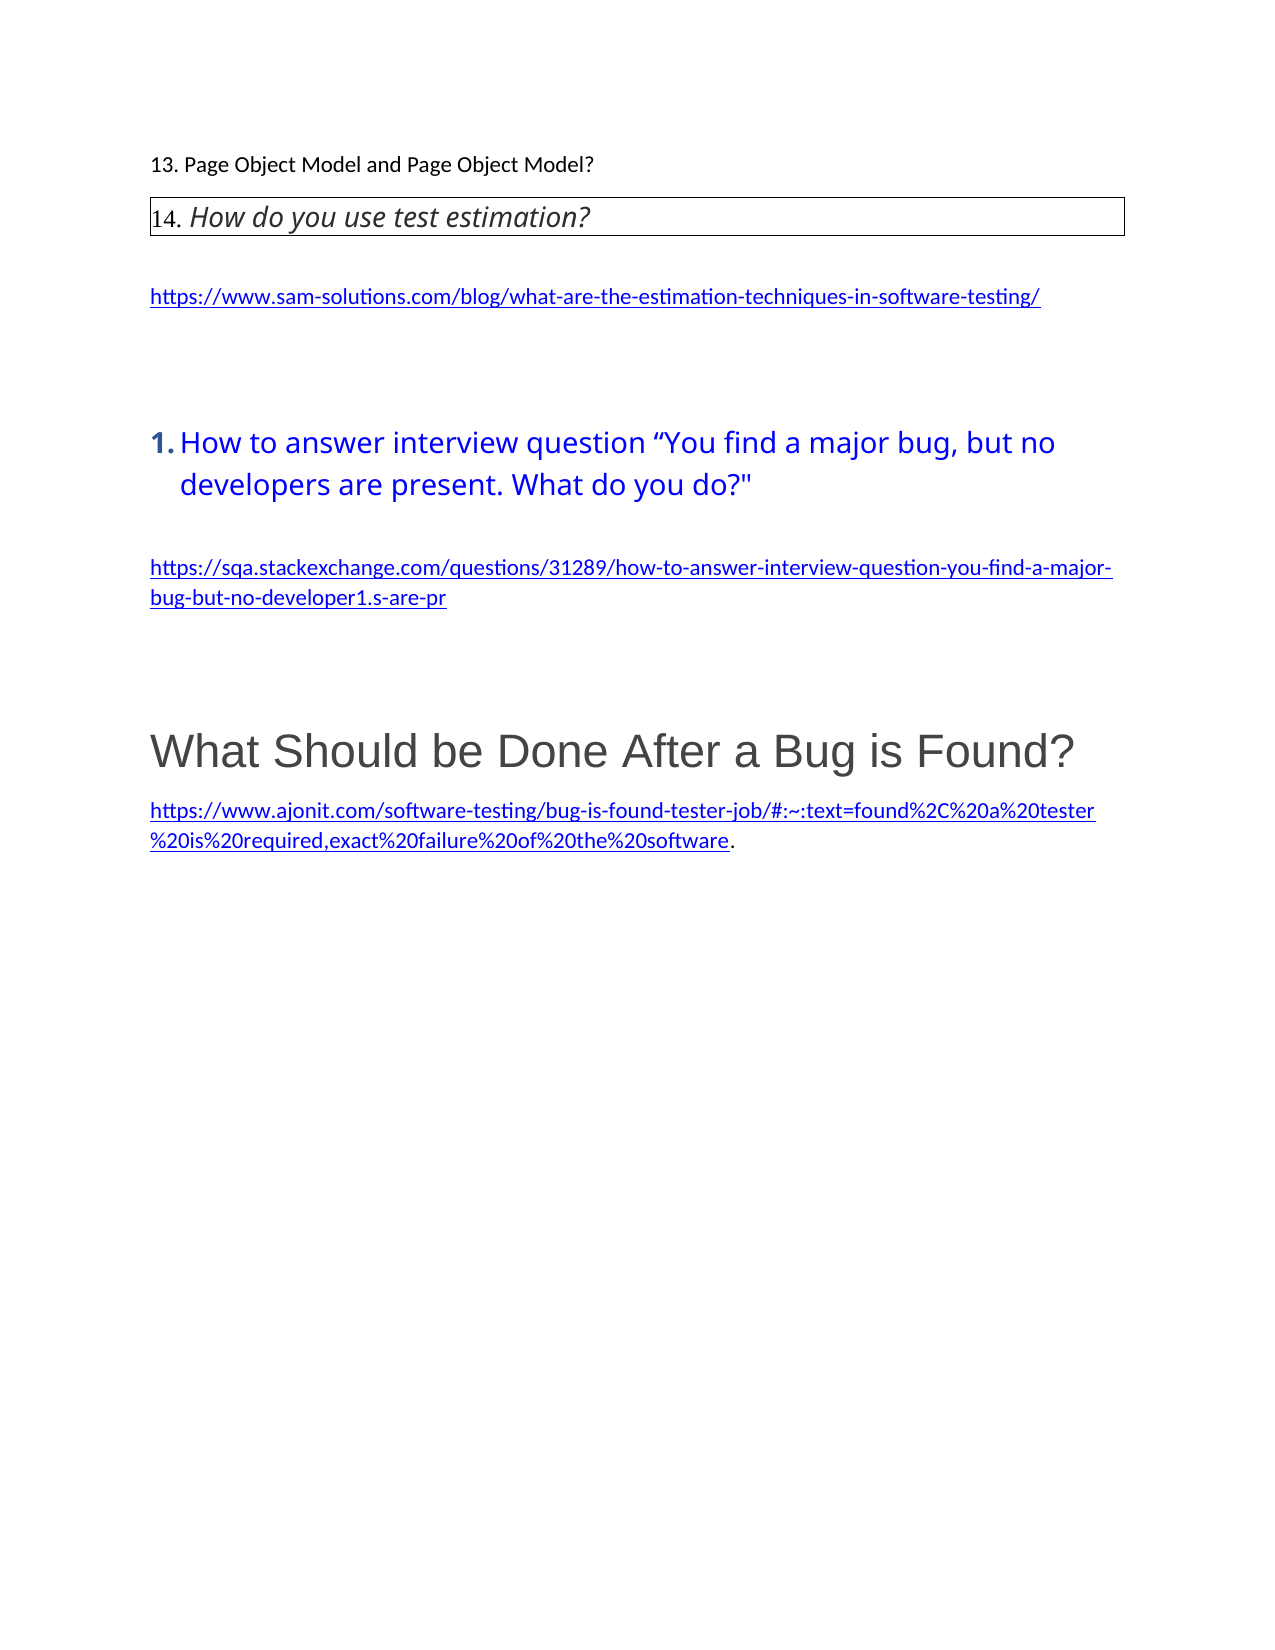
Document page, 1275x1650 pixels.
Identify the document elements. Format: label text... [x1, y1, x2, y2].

text https://www.ajonit.com/software-testing/bug-is-found-tester-job/#:~:text=found%2C%20a%20tester%20is%20required,exact%20failure%20of%20the%20software. [150, 796, 1125, 854]
text 14. How do you use test estimation? [151, 198, 1124, 235]
text https://sqa.stackexchange.com/questions/31289/how-to-answer-interview-question-you-find-a-major-bug-but-no-developer1.s-are-pr [150, 553, 1125, 611]
text 13. Page Object Model and Page Object Model? [150, 150, 1125, 178]
subtitle How to answer interview question “You find a major bug, but no developers are present. What do you do?" [150, 422, 1125, 504]
text https://www.sam-solutions.com/blog/what-are-the-estimation-techniques-in-software-testing/ [150, 282, 1125, 311]
subtitle What Should be Done After a Bug is Found? [150, 723, 1125, 777]
